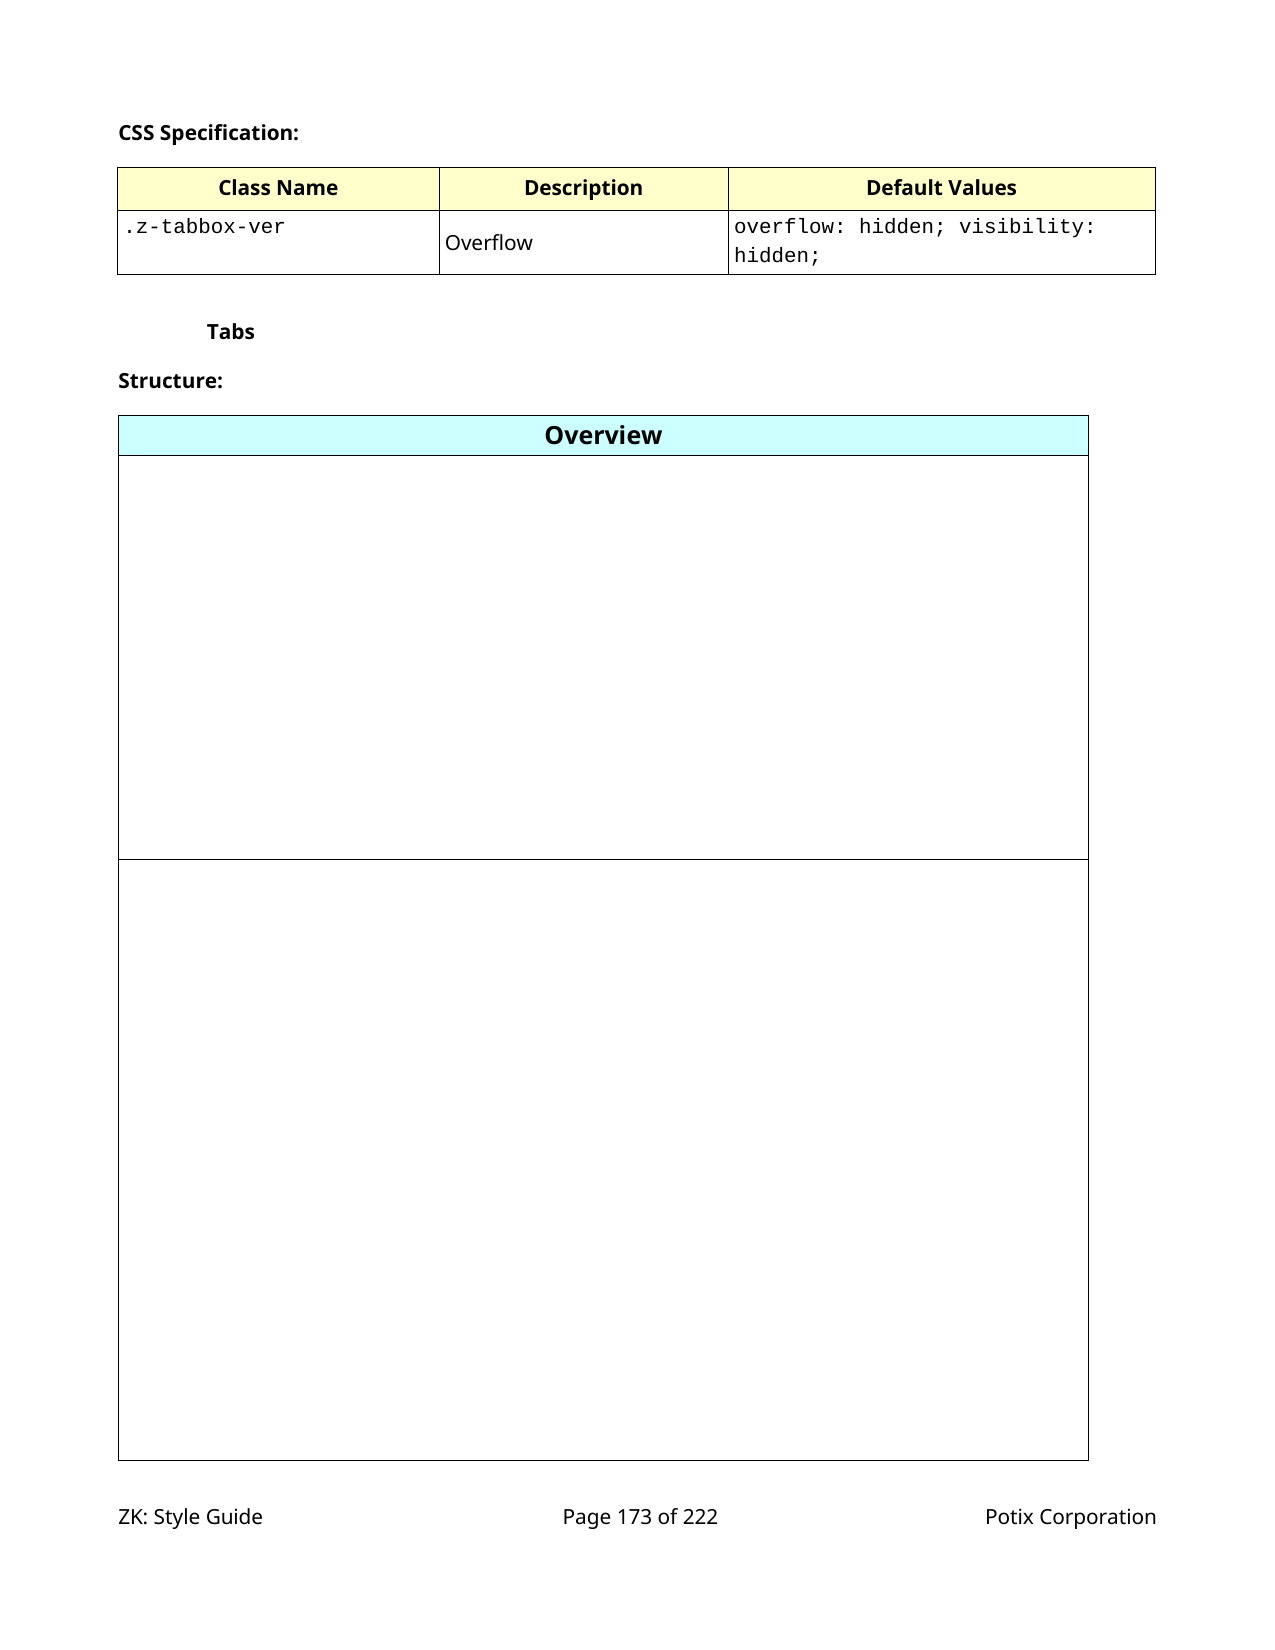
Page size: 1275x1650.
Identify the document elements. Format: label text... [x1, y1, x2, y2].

table_header Class Name [118, 168, 439, 210]
table_cell [119, 860, 1088, 1460]
table_header Description [440, 168, 728, 210]
table_cell Overflow [440, 211, 728, 274]
table_cell overflow: hidden; visibility: hidden; [729, 211, 1155, 274]
table_cell .z-tabbox-ver [118, 211, 439, 274]
table_cell [119, 456, 1088, 859]
table_header Overview [119, 416, 1088, 455]
text Structure: [118, 366, 1157, 394]
text CSS Specification: [118, 118, 1157, 146]
subtitle Tabs [207, 317, 1157, 345]
table_header Default Values [729, 168, 1155, 210]
